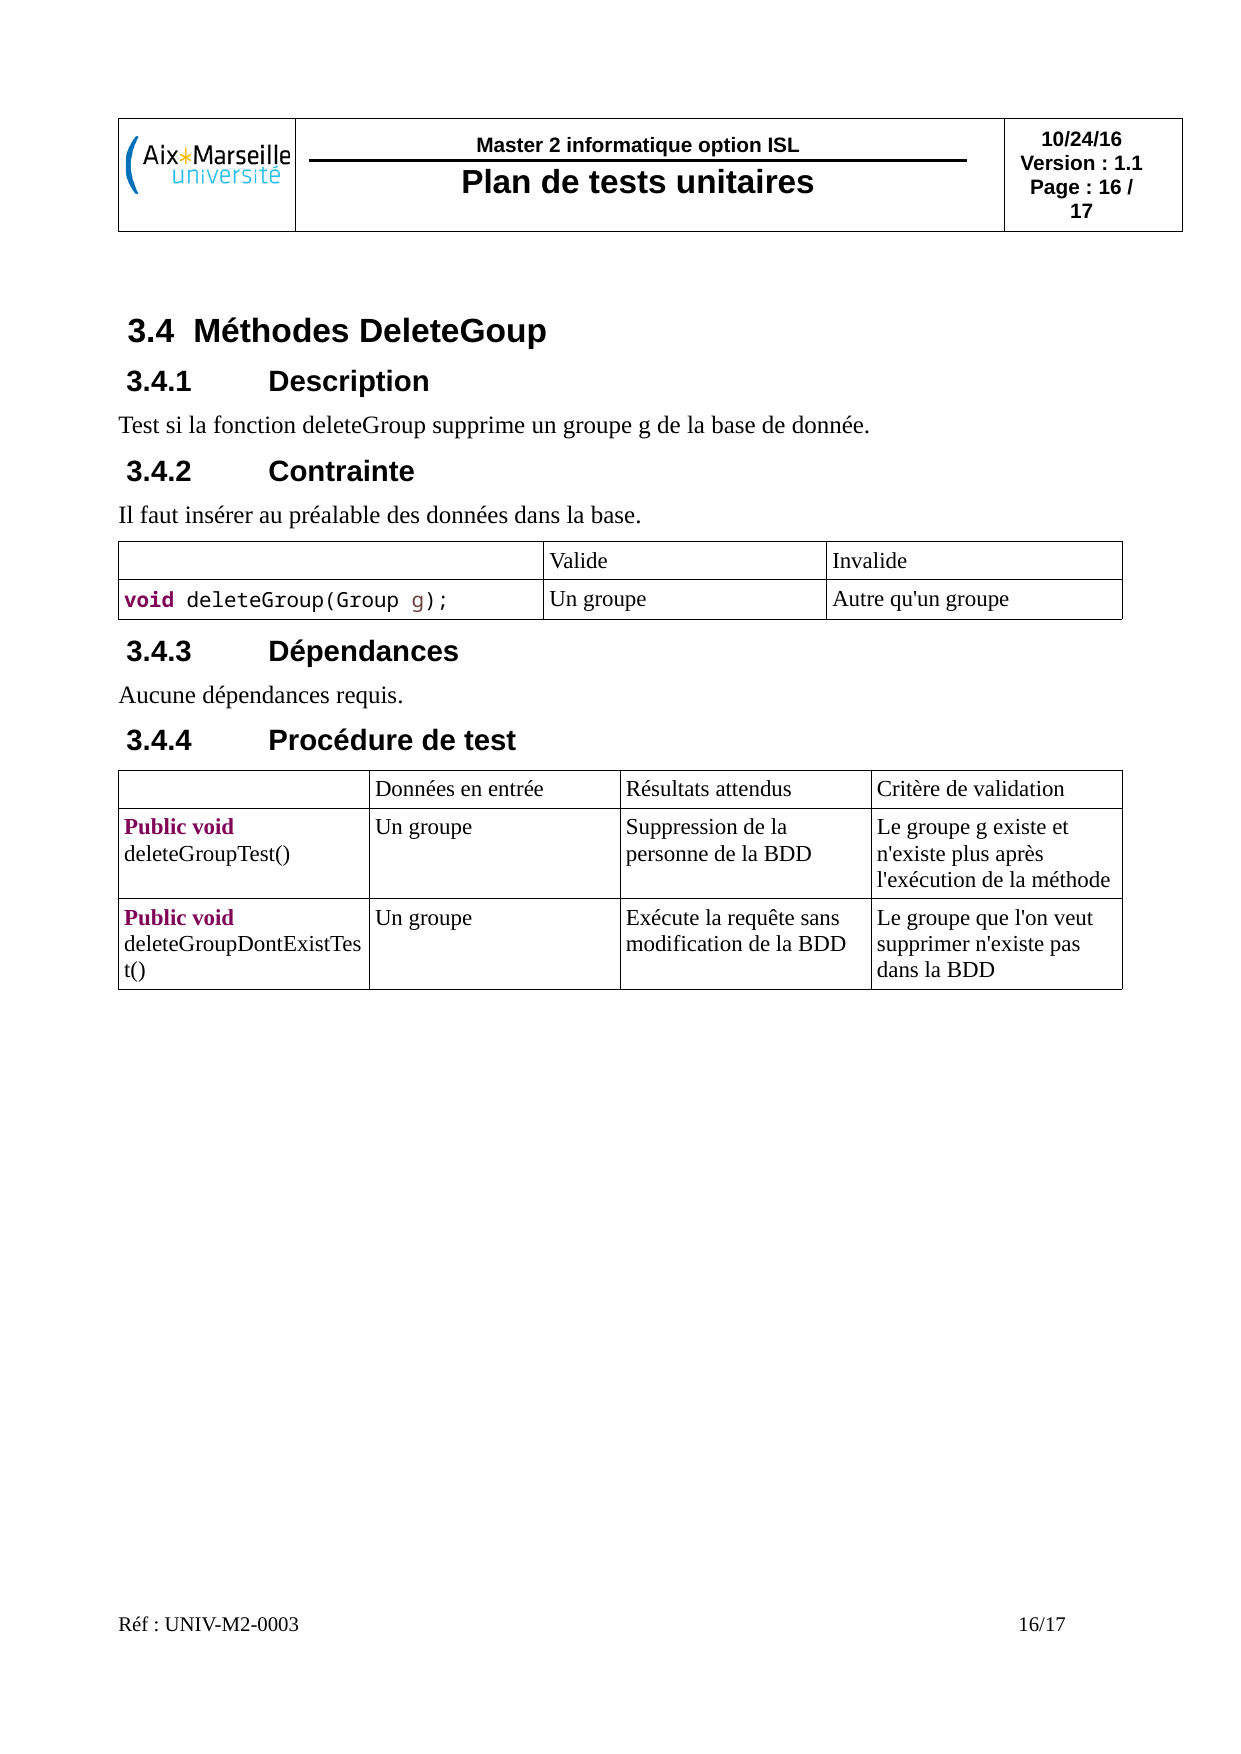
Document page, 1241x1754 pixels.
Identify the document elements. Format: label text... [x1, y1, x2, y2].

subtitle Procédure de test [118, 723, 1122, 757]
subtitle Méthodes DeleteGoup [118, 311, 1122, 349]
picture [125, 136, 290, 194]
table_header Résultats attendus [621, 771, 871, 807]
subtitle Dépendances [118, 634, 1122, 667]
subtitle Description [118, 364, 1122, 398]
table_cell Public void deleteGroupTest() [119, 809, 369, 898]
table_header Critère de validation [872, 771, 1122, 807]
table_cell void deleteGroup(Group g); [119, 580, 543, 619]
table_cell Exécute la requête sans modification de la BDD [621, 899, 871, 989]
table_cell Un groupe [370, 809, 620, 898]
table_header Invalide [827, 542, 1122, 579]
table_cell Le groupe que l'on veut supprimer n'existe pas dans la BDD [872, 899, 1122, 989]
text Test si la fonction deleteGroup supprime un groupe g de la base de donnée. [118, 410, 1122, 439]
text Aucune dépendances requis. [118, 680, 1122, 709]
table_cell Le groupe g existe et n'existe plus après l'exécution de la méthode [872, 809, 1122, 898]
subtitle Contrainte [118, 453, 1122, 487]
table_cell Suppression de la personne de la BDD [621, 809, 871, 898]
table_cell Un groupe [370, 899, 620, 989]
table_header Données en entrée [370, 771, 620, 807]
table_cell Autre qu'un groupe [827, 580, 1122, 619]
table_cell Un groupe [544, 580, 826, 619]
table_cell Public void deleteGroupDontExistTest() [119, 899, 369, 989]
text Il faut insérer au préalable des données dans la base. [118, 500, 1122, 528]
table_header [119, 542, 543, 579]
table_header Valide [544, 542, 826, 579]
table_header [119, 771, 369, 807]
